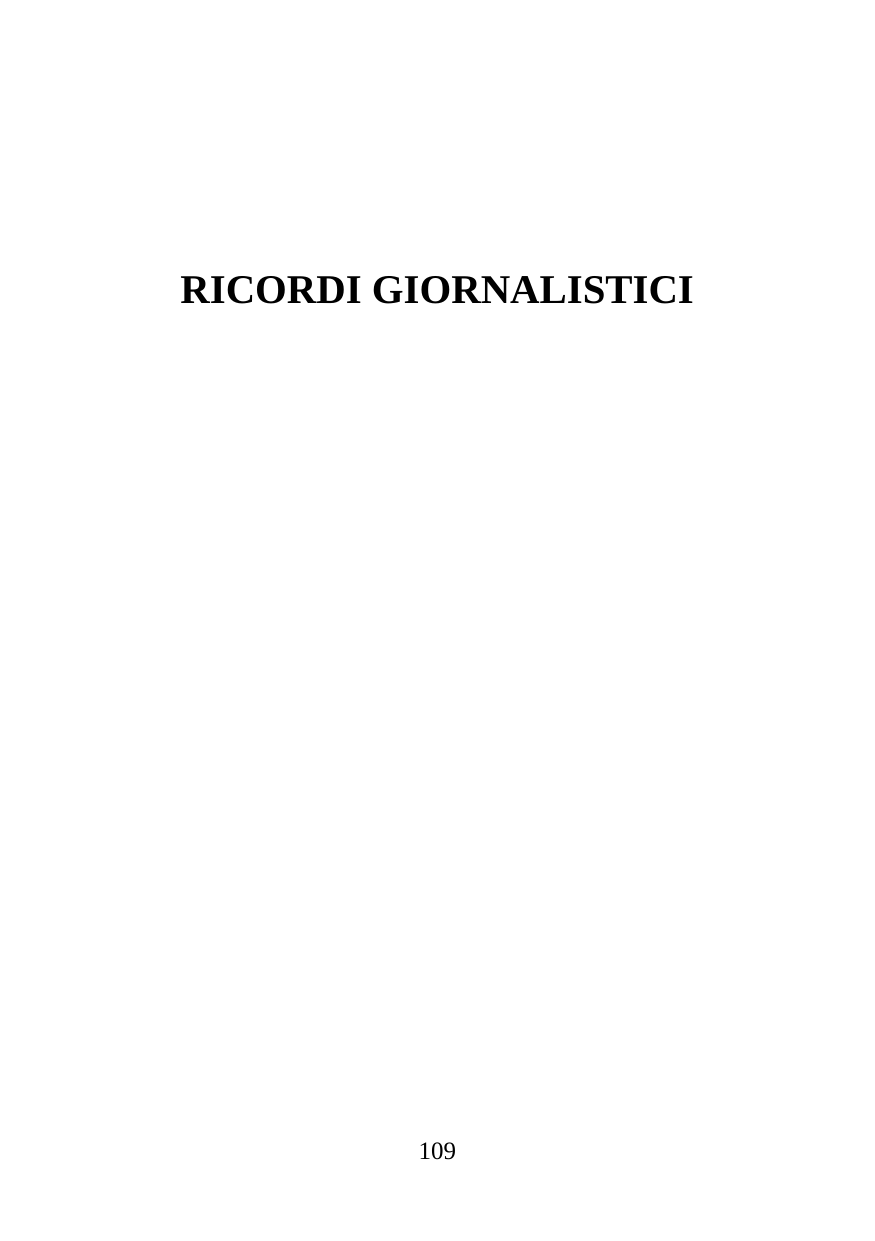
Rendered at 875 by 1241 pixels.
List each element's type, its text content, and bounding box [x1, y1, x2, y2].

subtitle RICORDI GIORNALISTICI [106, 266, 768, 313]
